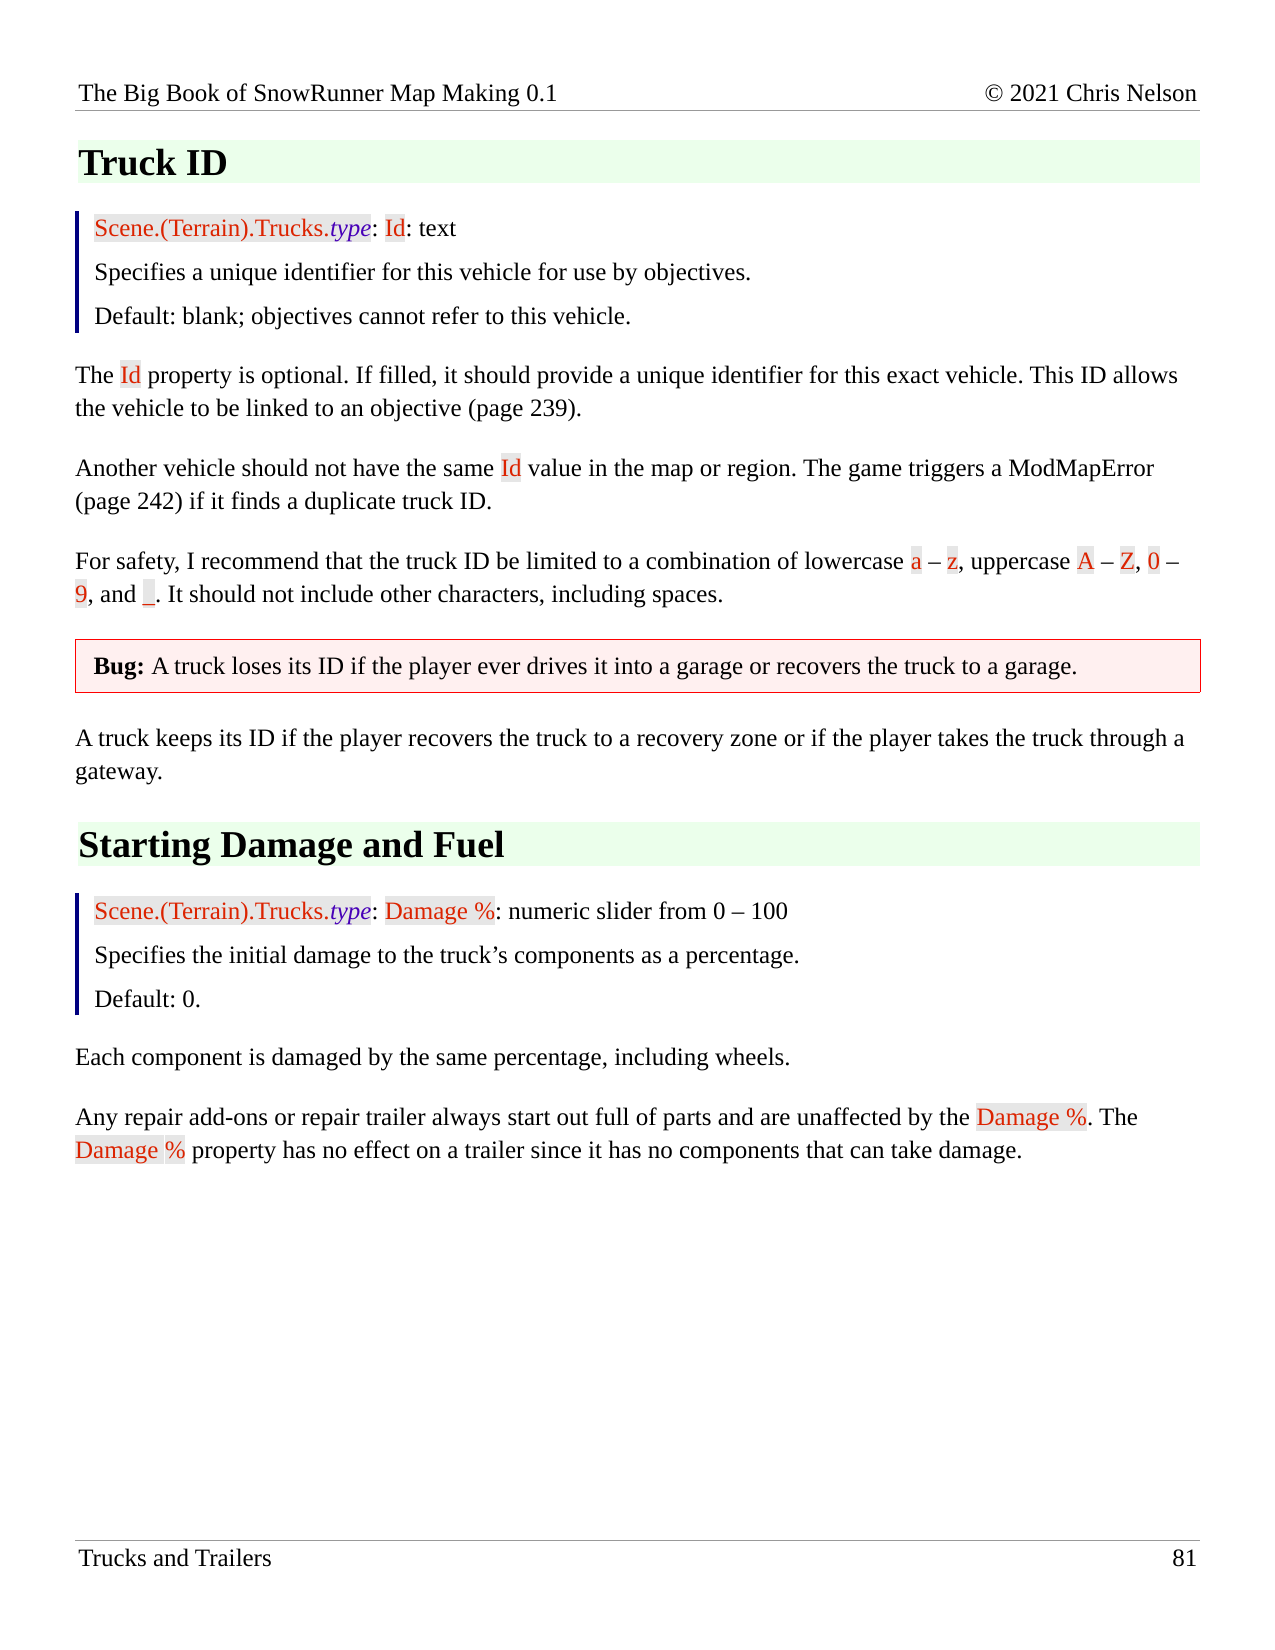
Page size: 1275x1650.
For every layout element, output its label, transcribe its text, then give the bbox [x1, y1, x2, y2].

text Scene.(Terrain).Trucks.type: Id: text [79, 211, 1200, 242]
subtitle Truck ID [78, 140, 1200, 183]
text A truck keeps its ID if the player recovers the truck to a recovery zone or if the player takes the truck through a gateway. [75, 723, 1200, 785]
text Any repair add-ons or repair trailer always start out full of parts and are unaffected by the Damage %. The Damage % property has no effect on a trailer since it has no components that can take damage. [75, 1102, 1200, 1164]
text Each component is damaged by the same percentage, including wheels. [75, 1042, 1200, 1071]
text The Id property is optional. If filled, it should provide a unique identifier for this exact vehicle. This ID allows the vehicle to be linked to an objective (page 239). [75, 360, 1200, 422]
text Default: 0. [79, 981, 1200, 1015]
text Scene.(Terrain).Trucks.type: Damage %: numeric slider from 0 – 100 [79, 893, 1200, 925]
subtitle Starting Damage and Fuel [78, 822, 1200, 866]
list A truck loses its ID if the player ever drives it into a garage or recovers the truck to a garage. [76, 640, 1200, 692]
text Default: blank; objectives cannot refer to this vehicle. [79, 298, 1200, 333]
text Specifies the initial damage to the truck’s components as a percentage. [79, 937, 1200, 969]
text Another vehicle should not have the same Id value in the map or region. The game triggers a ModMapError (page 242) if it finds a duplicate truck ID. [75, 453, 1200, 514]
text Specifies a unique identifier for this vehicle for use by objectives. [79, 254, 1200, 286]
text For safety, I recommend that the truck ID be limited to a combination of lowercase a – z, uppercase A – Z, 0 – 9, and _. It should not include other characters, including spaces. [75, 546, 1200, 608]
